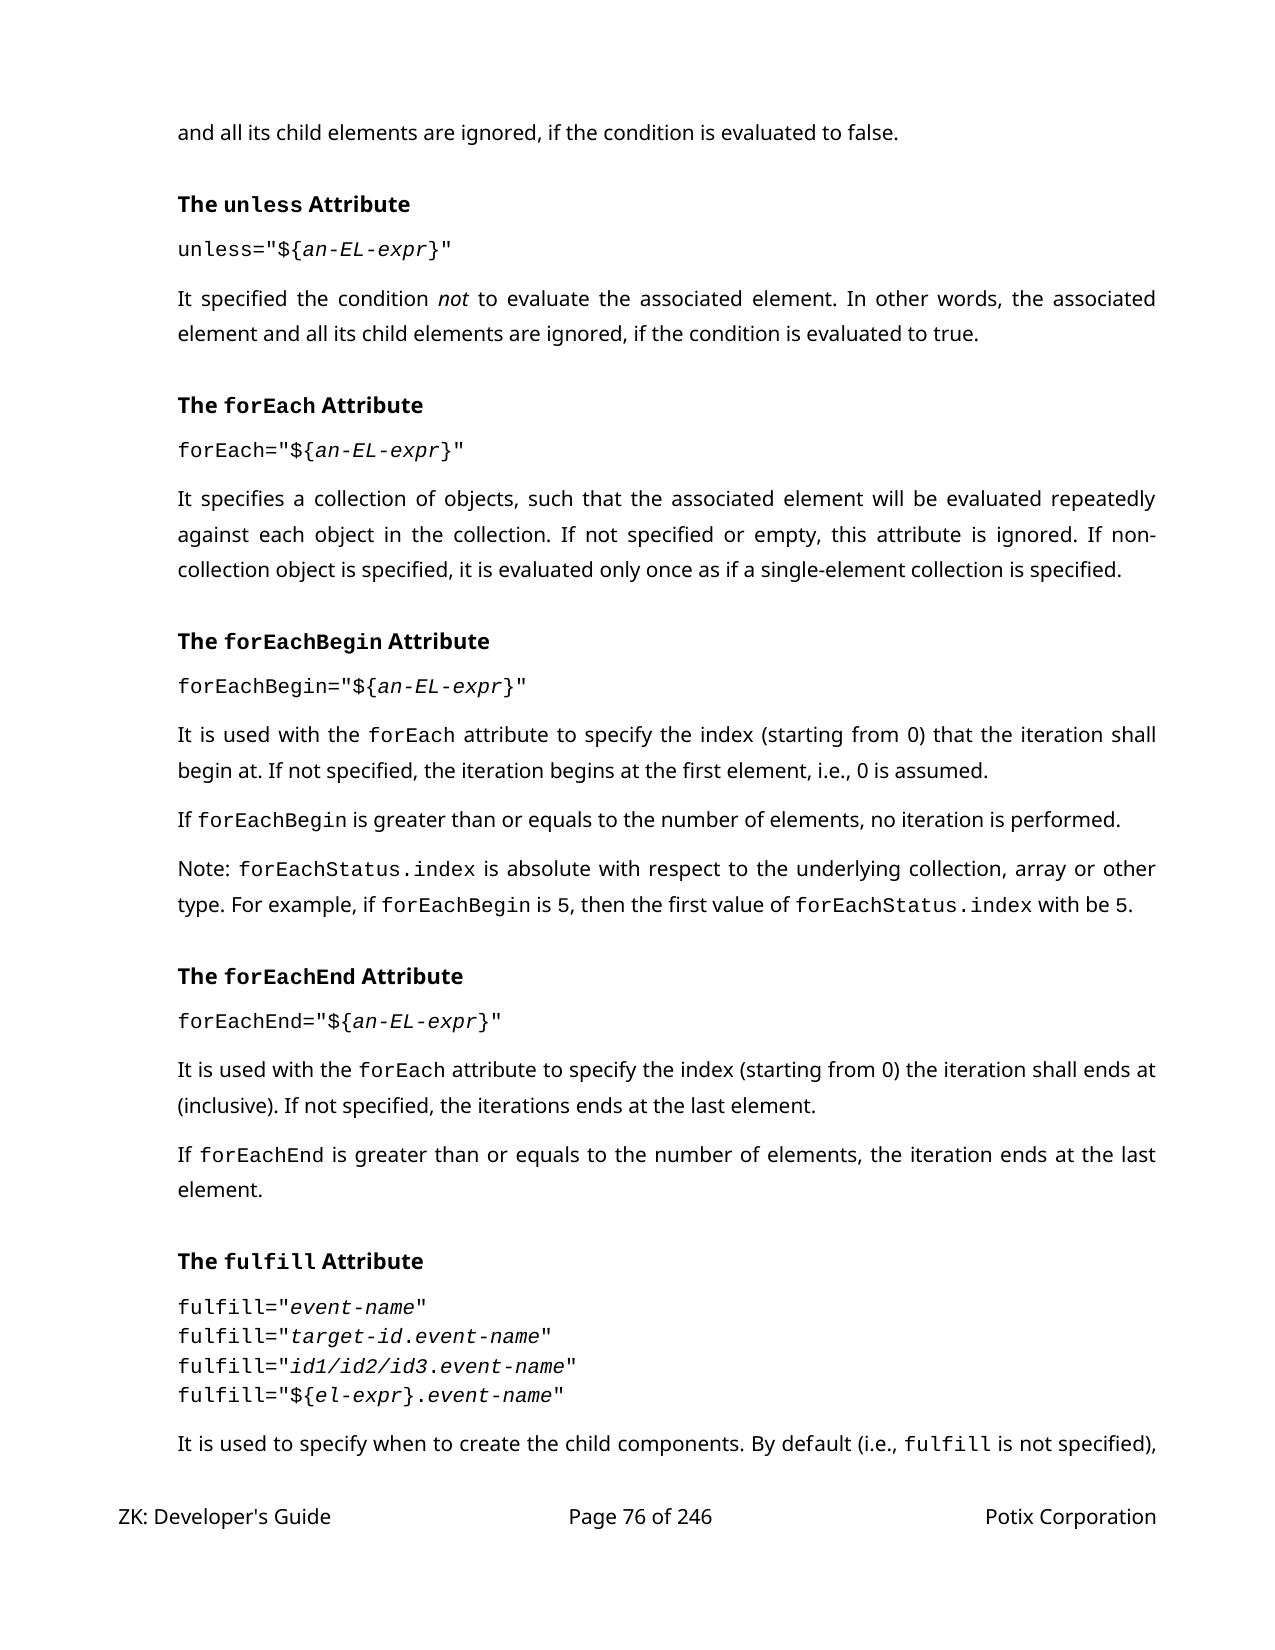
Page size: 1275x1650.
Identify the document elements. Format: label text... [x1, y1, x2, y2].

subtitle The forEachEnd Attribute [177, 961, 1157, 991]
text forEachEnd="${an-EL-expr}" [177, 1011, 1157, 1035]
text Note: forEachStatus.index is absolute with respect to the underlying collection, array or other type. For example, if forEachBegin is 5, then the first value of forEachStatus.index with be 5. [177, 854, 1157, 918]
text unless="${an-EL-expr}" [177, 239, 1157, 263]
text It specifies a collection of objects, such that the associated element will be evaluated repeatedly against each object in the collection. If not specified or empty, this attribute is ignored. If non-collection object is specified, it is evaluated only once as if a single-element collection is specified. [177, 484, 1157, 583]
text If forEachBegin is greater than or equals to the number of elements, no iteration is performed. [177, 805, 1157, 833]
text and all its child elements are ignored, if the condition is evaluated to false. [177, 118, 1157, 146]
text It is used with the forEach attribute to specify the index (starting from 0) that the iteration shall begin at. If not specified, the iteration begins at the first element, i.e., 0 is assumed. [177, 721, 1157, 784]
text If forEachEnd is greater than or equals to the number of elements, the iteration ends at the last element. [177, 1140, 1157, 1204]
text fulfill="event-name" fulfill="target-id.event-name" fulfill="id1/id2/id3.event-name" fulfill="${el-expr}.event-name" [177, 1297, 1157, 1409]
text forEach="${an-EL-expr}" [177, 440, 1157, 464]
subtitle The forEachBegin Attribute [177, 626, 1157, 656]
subtitle The unless Attribute [177, 189, 1157, 219]
subtitle The fulfill Attribute [177, 1246, 1157, 1276]
text It is used to specify when to create the child components. By default (i.e., fulfill is not specified), [177, 1429, 1157, 1458]
subtitle The forEach Attribute [177, 390, 1157, 420]
text forEachBegin="${an-EL-expr}" [177, 676, 1157, 700]
text It specified the condition not to evaluate the associated element. In other words, the associated element and all its child elements are ignored, if the condition is evaluated to true. [177, 284, 1157, 347]
text It is used with the forEach attribute to specify the index (starting from 0) the iteration shall ends at (inclusive). If not specified, the iterations ends at the last element. [177, 1056, 1157, 1119]
